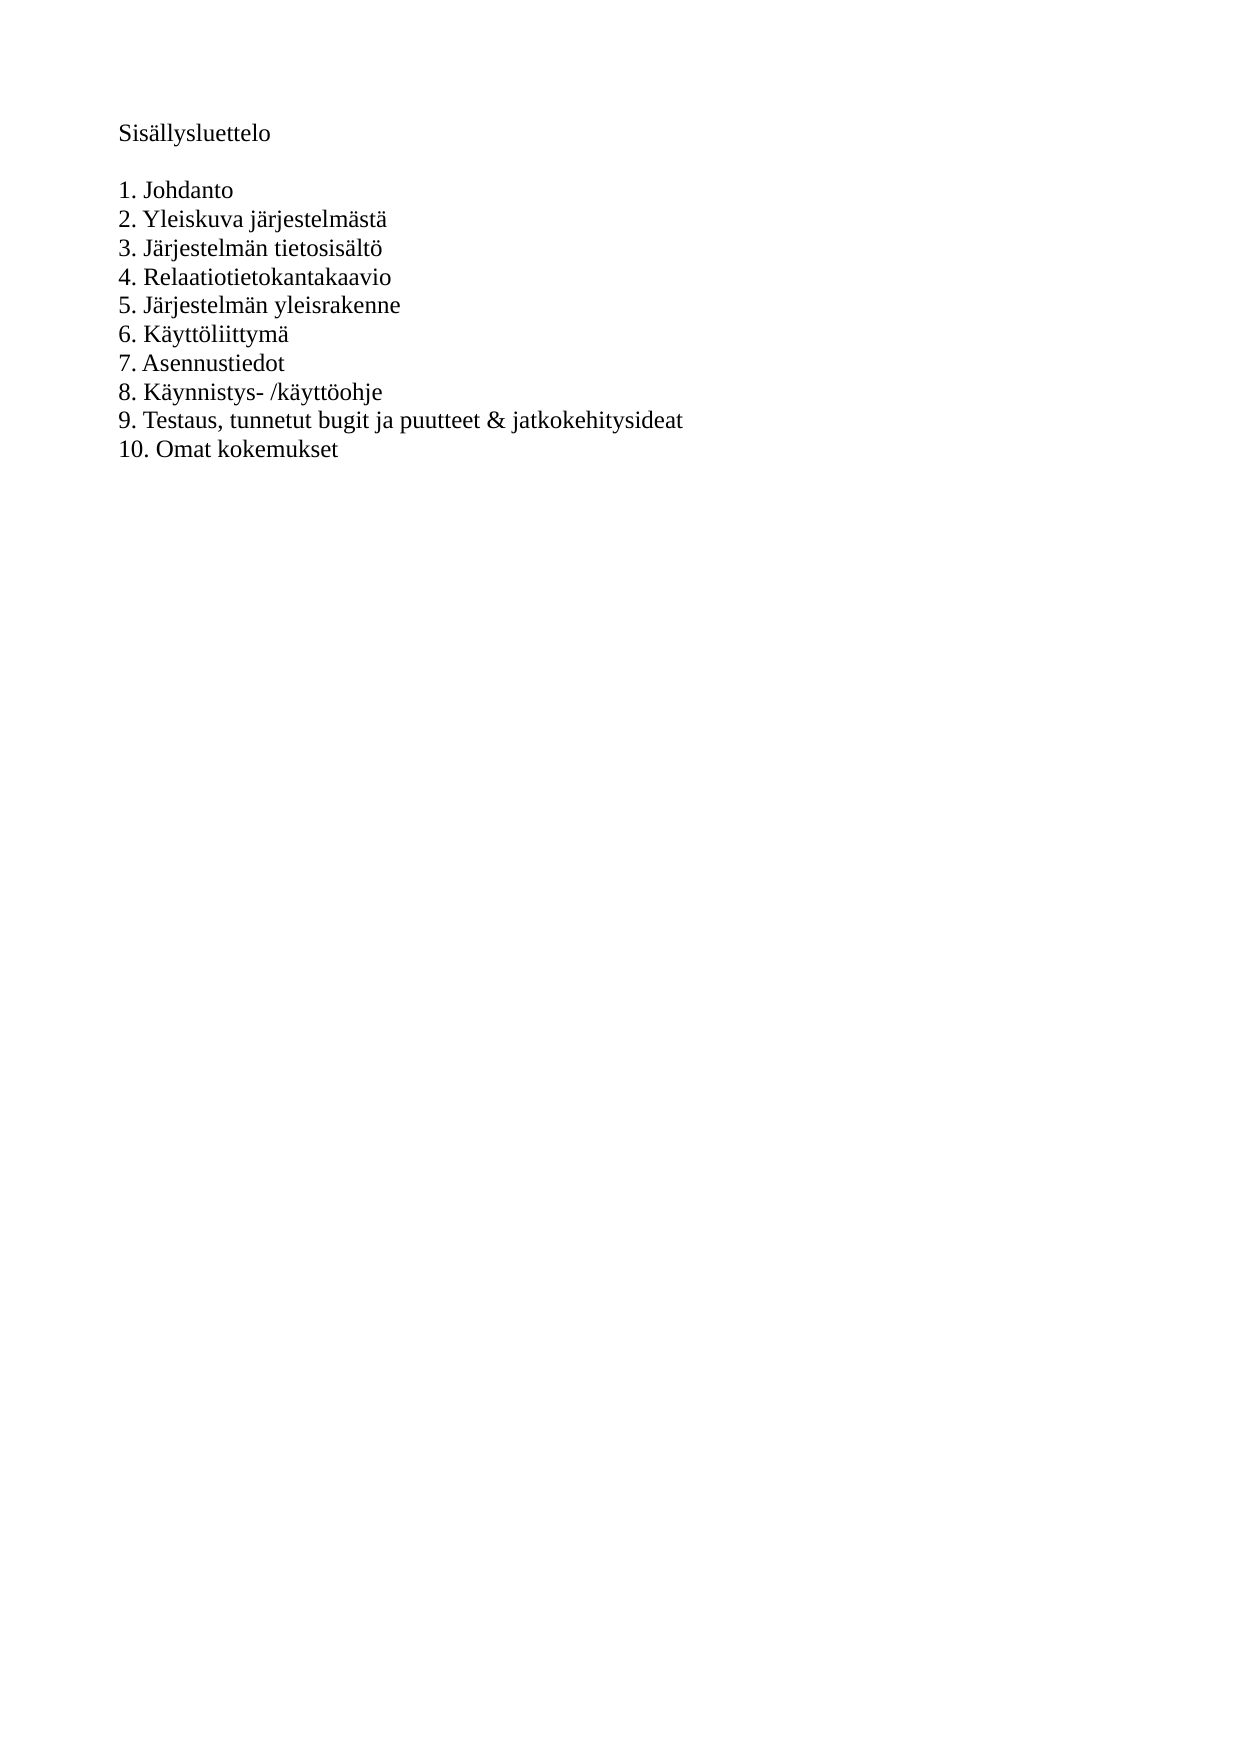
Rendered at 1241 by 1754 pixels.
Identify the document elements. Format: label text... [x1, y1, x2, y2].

text 3. Järjestelmän tietosisältö [118, 233, 1122, 262]
text 1. Johdanto [118, 176, 1122, 204]
text 7. Asennustiedot [118, 348, 1122, 377]
text 9. Testaus, tunnetut bugit ja puutteet & jatkokehitysideat [118, 406, 1122, 434]
text 10. Omat kokemukset [118, 434, 1122, 463]
text Sisällysluettelo [118, 118, 1122, 147]
text 4. Relaatiotietokantakaavio [118, 262, 1122, 291]
text 8. Käynnistys- /käyttöohje [118, 377, 1122, 406]
text 5. Järjestelmän yleisrakenne [118, 291, 1122, 319]
text 2. Yleiskuva järjestelmästä [118, 204, 1122, 233]
text 6. Käyttöliittymä [118, 319, 1122, 348]
